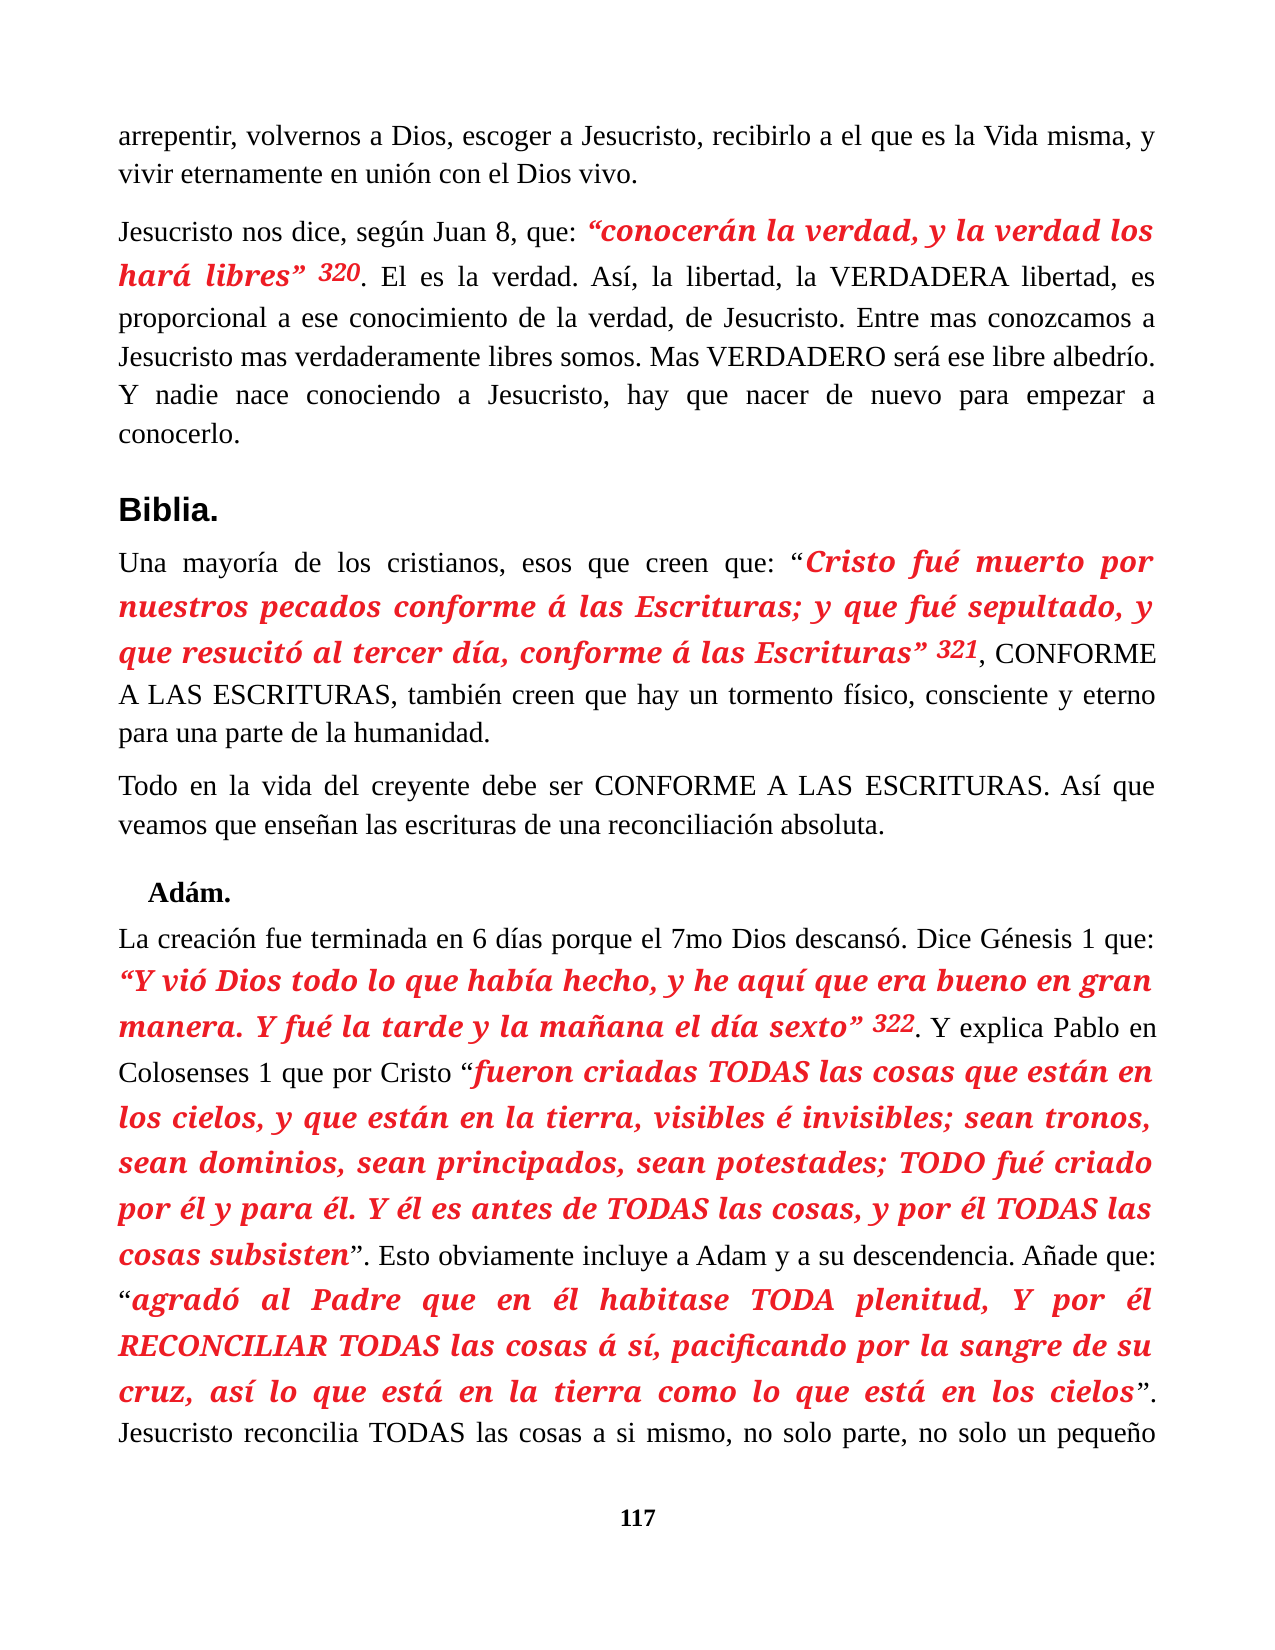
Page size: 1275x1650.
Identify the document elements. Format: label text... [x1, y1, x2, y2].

text Jesucristo nos dice, según Juan 8, que: “conocerán la verdad, y la verdad los hará libres” . El es la verdad. Así, la libertad, la VERDADERA libertad, es proporcional a ese conocimiento de la verdad, de Jesucristo. Entre mas conozcamos a Jesucristo mas verdaderamente libres somos. Mas VERDADERO será ese libre albedrío. Y nadie nace conociendo a Jesucristo, hay que nacer de nuevo para empezar a conocerlo. [118, 210, 1157, 449]
text Una mayoría de los cristianos, esos que creen que: “Cristo fué muerto por nuestros pecados conforme á las Escrituras; y que fué sepultado, y que resucitó al tercer día, conforme á las Escrituras” , CONFORME A LAS ESCRITURAS, también creen que hay un tormento físico, consciente y eterno para una parte de la humanidad. [118, 541, 1157, 749]
subtitle Biblia. [118, 490, 1157, 528]
text Todo en la vida del creyente debe ser CONFORME A LAS ESCRITURAS. Así que veamos que enseñan las escrituras de una reconciliación absoluta. [118, 768, 1157, 841]
text La creación fue terminada en 6 días porque el 7mo Dios descansó. Dice Génesis 1 que: “Y vió Dios todo lo que había hecho, y he aquí que era bueno en gran manera. Y fué la tarde y la mañana el día sexto” . Y explica Pablo en Colosenses 1 que por Cristo “fueron criadas TODAS las cosas que están en los cielos, y que están en la tierra, visibles é invisibles; sean tronos, sean dominios, sean principados, sean potestades; TODO fué criado por él y para él. Y él es antes de TODAS las cosas, y por él TODAS las cosas subsisten”. Esto obviamente incluye a Adam y a su descendencia. Añade que: “agradó al Padre que en él habitase TODA plenitud, Y por él RECONCILIAR TODAS las cosas á sí, pacificando por la sangre de su cruz, así lo que está en la tierra como lo que está en los cielos”. Jesucristo reconcilia TODAS las cosas a si mismo, no solo parte, no solo un pequeño [118, 921, 1157, 1449]
subtitle Adám. [148, 875, 1157, 908]
text arrepentir, volvernos a Dios, escoger a Jesucristo, recibirlo a el que es la Vida misma, y vivir eternamente en unión con el Dios vivo. [118, 118, 1157, 190]
